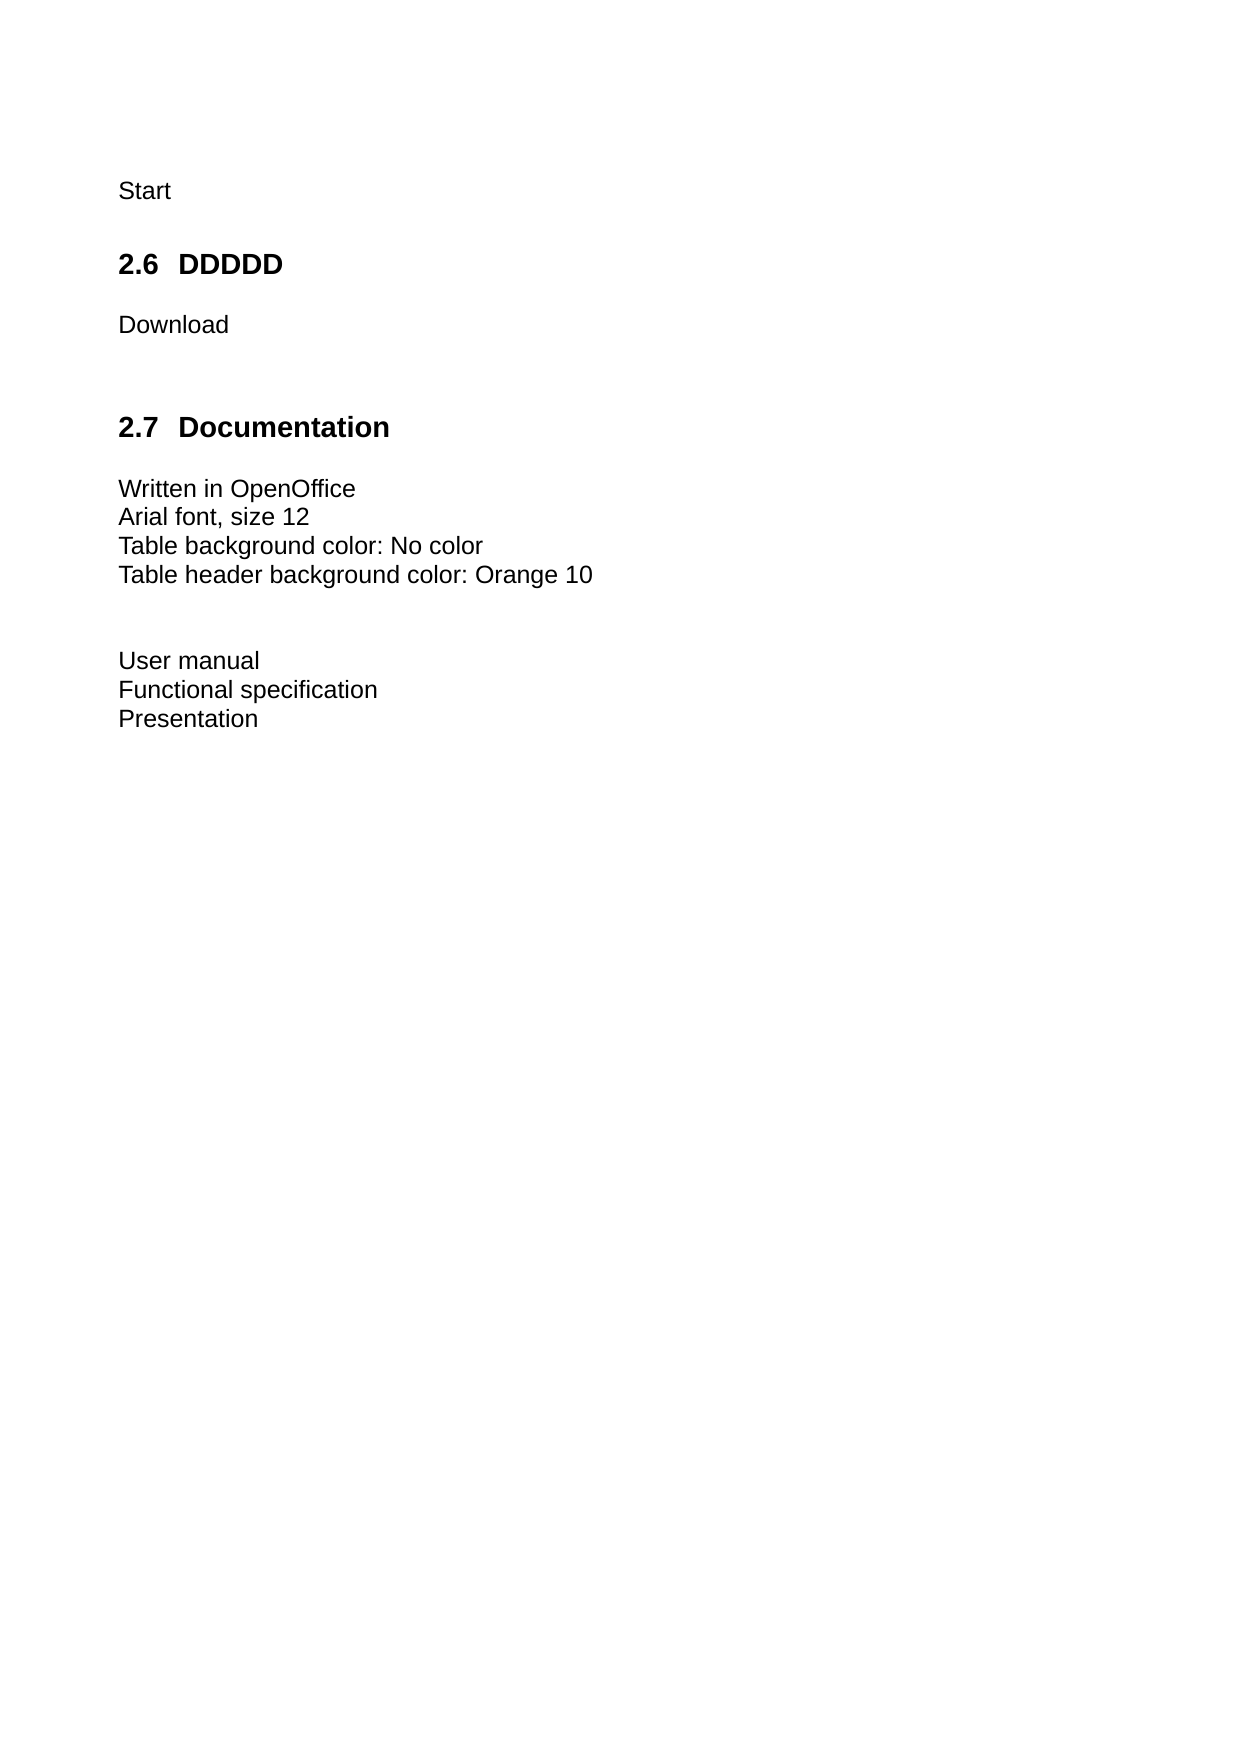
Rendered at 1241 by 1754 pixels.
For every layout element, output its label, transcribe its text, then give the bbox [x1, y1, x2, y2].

text User manual [118, 646, 1122, 675]
text Written in OpenOffice [118, 473, 1122, 502]
subtitle DDDDD [118, 247, 1122, 280]
text Arial font, size 12 [118, 502, 1122, 531]
text Table background color: No color [118, 531, 1122, 560]
text Download [118, 310, 1122, 339]
text Presentation [118, 703, 1122, 732]
text Start [118, 176, 1122, 204]
subtitle Documentation [118, 410, 1122, 443]
text Table header background color: Orange 10 [118, 560, 1122, 588]
text Functional specification [118, 675, 1122, 703]
